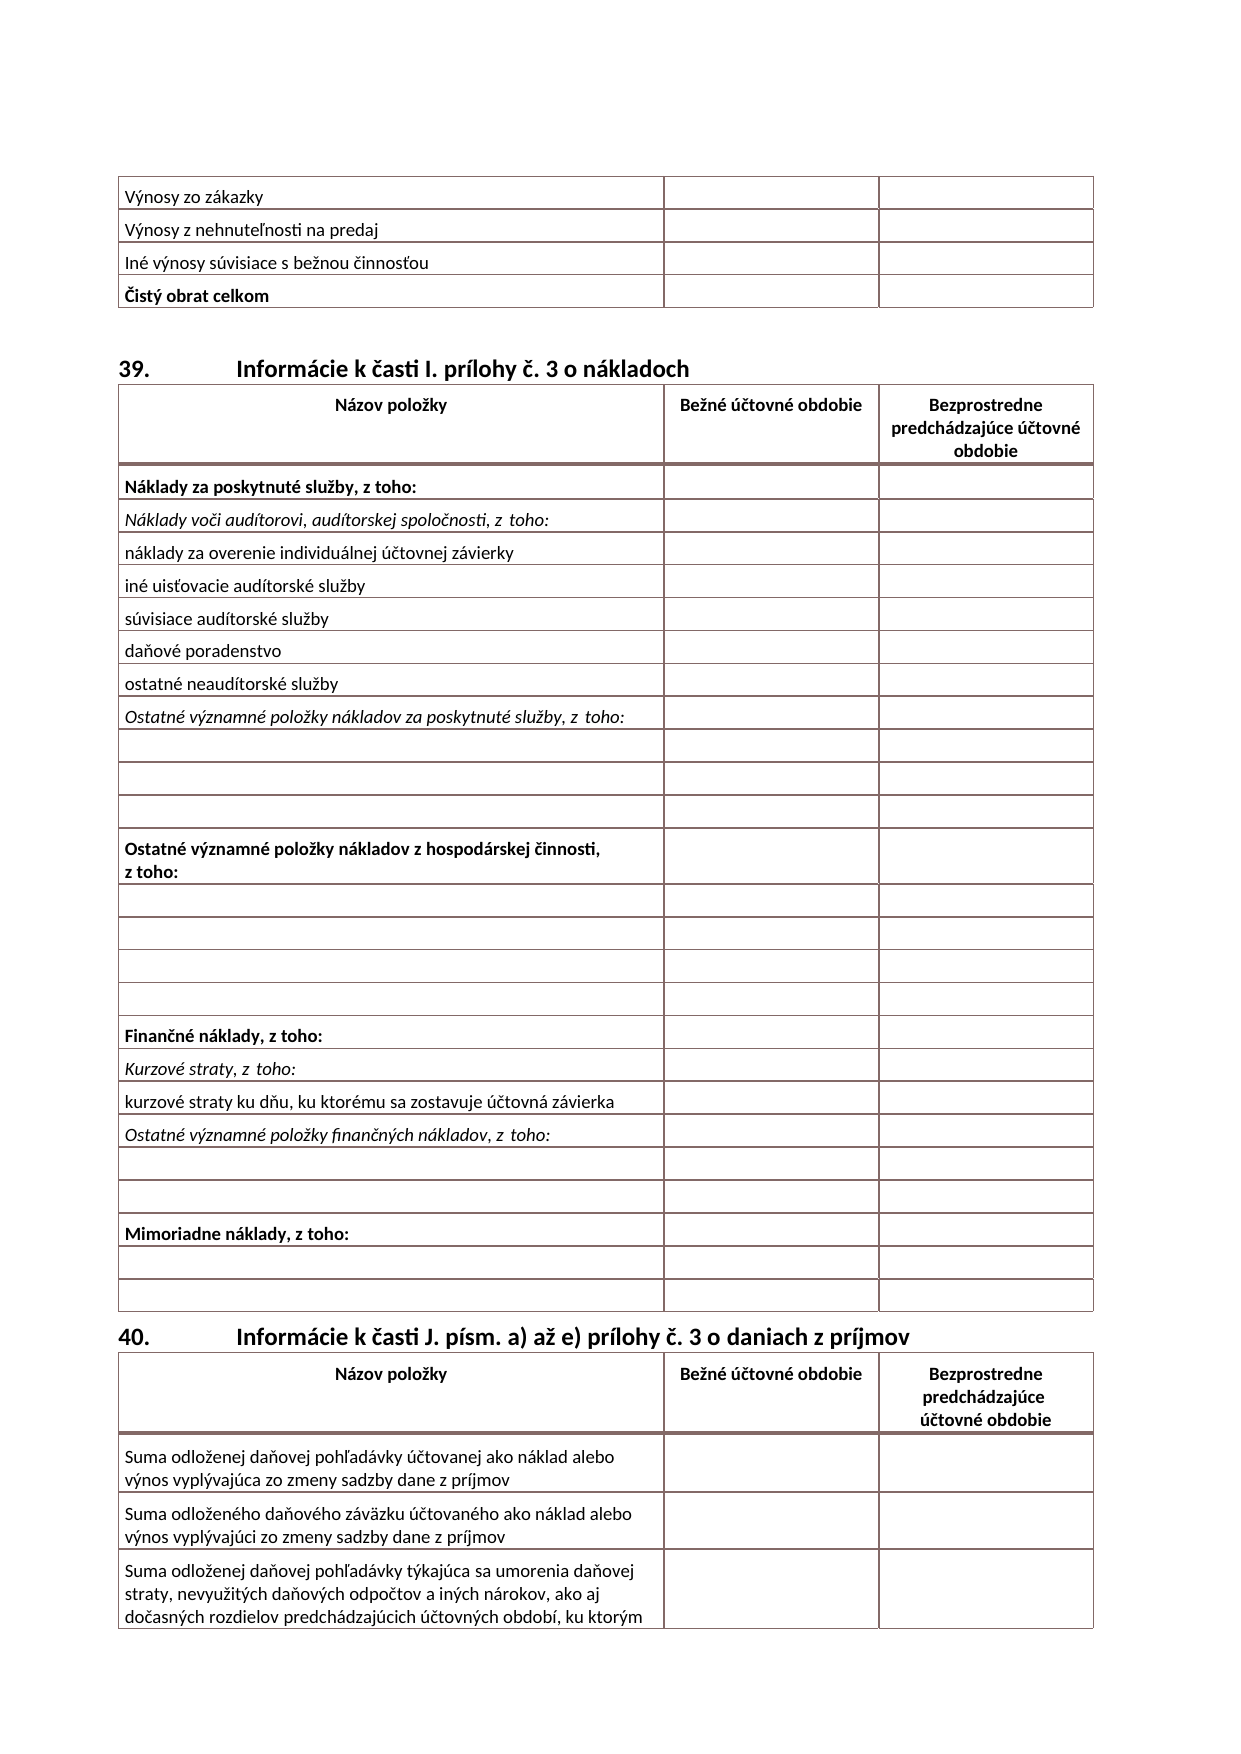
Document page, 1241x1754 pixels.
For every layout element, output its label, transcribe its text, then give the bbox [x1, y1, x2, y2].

table_cell Ostatné významné položky nákladov z hospodárskej činnosti, z toho: [119, 829, 663, 883]
table_cell Náklady voči audítorovi, audítorskej spoločnosti, z toho: [119, 500, 663, 531]
table_cell [880, 1115, 1093, 1146]
table_cell [880, 243, 1093, 274]
table_cell [880, 533, 1093, 564]
table_header Názov položky [119, 385, 663, 462]
table_cell [119, 1247, 663, 1278]
table_cell [665, 1049, 878, 1080]
table_cell [880, 1435, 1093, 1491]
table_cell daňové poradenstvo [119, 631, 663, 663]
table_cell [880, 210, 1093, 241]
table_header Bezprostredne predchádzajúce účtovné obdobie [880, 1353, 1093, 1431]
table_cell [880, 1181, 1093, 1212]
table_cell Mimoriadne náklady, z toho: [119, 1214, 663, 1245]
table_cell [665, 1082, 878, 1113]
table_cell [880, 1016, 1093, 1048]
table_cell Suma odloženej daňovej pohľadávky týkajúca sa umorenia daňovej straty, nevyužitých daňových odpočtov a iných nárokov, ako aj dočasných rozdielov predchádzajúcich účtovných období, ku ktorým [119, 1550, 663, 1628]
table_cell [880, 1148, 1093, 1179]
table_cell ostatné neaudítorské služby [119, 664, 663, 695]
table_cell náklady za overenie individuálnej účtovnej závierky [119, 533, 663, 564]
table_cell [880, 466, 1093, 498]
table_cell Suma odloženej daňovej pohľadávky účtovanej ako náklad alebo výnos vyplývajúca zo zmeny sadzby dane z príjmov [119, 1435, 663, 1491]
table_cell [665, 763, 878, 794]
table_cell Iné výnosy súvisiace s bežnou činnosťou [119, 243, 663, 274]
table_cell Náklady za poskytnuté služby, z toho: [119, 466, 663, 498]
table_cell [880, 1049, 1093, 1080]
table_cell [665, 565, 878, 597]
table_cell Suma odloženého daňového záväzku účtovaného ako náklad alebo výnos vyplývajúci zo zmeny sadzby dane z príjmov [119, 1493, 663, 1548]
table_cell [119, 950, 663, 982]
table_cell súvisiace audítorské služby [119, 598, 663, 630]
table_cell [119, 1181, 663, 1212]
table_cell [665, 1115, 878, 1146]
table_cell [880, 950, 1093, 982]
table_cell [119, 983, 663, 1015]
table_cell [665, 1550, 878, 1628]
text 39. Informácie k časti I. prílohy č. 3 o nákladoch [118, 353, 1122, 384]
table_cell [880, 885, 1093, 916]
table_cell [880, 1493, 1093, 1548]
table_cell [880, 598, 1093, 630]
table_cell [665, 950, 878, 982]
table_cell [880, 730, 1093, 761]
table_cell [880, 697, 1093, 728]
table_cell [880, 664, 1093, 695]
table_cell [665, 1247, 878, 1278]
table_cell [119, 885, 663, 916]
table_cell [665, 918, 878, 949]
table_cell [880, 1247, 1093, 1278]
table_cell [880, 631, 1093, 663]
table_header Bezprostredne predchádzajúce účtovné obdobie [880, 385, 1093, 462]
table_cell [665, 1493, 878, 1548]
table_cell [665, 983, 878, 1015]
table_cell [880, 1214, 1093, 1245]
table_cell [880, 565, 1093, 597]
table_cell [119, 1280, 663, 1311]
table_cell [665, 1214, 878, 1245]
table_cell [665, 275, 878, 307]
table_cell [665, 598, 878, 630]
table_cell [665, 730, 878, 761]
table_cell Finančné náklady, z toho: [119, 1016, 663, 1048]
table_cell [119, 1148, 663, 1179]
table_cell [665, 1435, 878, 1491]
table_cell [880, 796, 1093, 827]
table_cell Výnosy z nehnuteľnosti na predaj [119, 210, 663, 241]
table_cell Čistý obrat celkom [119, 275, 663, 307]
table_cell [665, 796, 878, 827]
table_cell [665, 466, 878, 498]
table_cell [665, 697, 878, 728]
table_cell [880, 829, 1093, 883]
table_cell [880, 500, 1093, 531]
table_cell [880, 275, 1093, 307]
table_cell [665, 1148, 878, 1179]
table_cell [665, 664, 878, 695]
table_cell kurzové straty ku dňu, ku ktorému sa zostavuje účtovná závierka [119, 1082, 663, 1113]
table_cell [880, 177, 1093, 208]
table_cell [665, 210, 878, 241]
table_cell [880, 1550, 1093, 1628]
table_cell Ostatné významné položky finančných nákladov, z toho: [119, 1115, 663, 1146]
table_header Bežné účtovné obdobie [665, 385, 878, 462]
table_cell [119, 796, 663, 827]
table_cell [665, 1016, 878, 1048]
table_cell [119, 918, 663, 949]
table_cell [665, 177, 878, 208]
table_cell iné uisťovacie audítorské služby [119, 565, 663, 597]
table_cell [665, 1181, 878, 1212]
table_cell [665, 533, 878, 564]
table_cell Kurzové straty, z toho: [119, 1049, 663, 1080]
table_cell [880, 1082, 1093, 1113]
table_header Bežné účtovné obdobie [665, 1353, 878, 1431]
table_cell Ostatné významné položky nákladov za poskytnuté služby, z toho: [119, 697, 663, 728]
table_cell [665, 829, 878, 883]
table_cell [665, 500, 878, 531]
table_cell [665, 885, 878, 916]
table_cell [665, 1280, 878, 1311]
table_cell [880, 763, 1093, 794]
table_cell [119, 730, 663, 761]
table_cell [880, 918, 1093, 949]
table_cell [665, 631, 878, 663]
table_header Názov položky [119, 1353, 663, 1431]
table_cell Výnosy zo zákazky [119, 177, 663, 208]
table_cell [665, 243, 878, 274]
table_cell [880, 1280, 1093, 1311]
table_cell [880, 983, 1093, 1015]
text 40. Informácie k časti J. písm. a) až e) prílohy č. 3 o daniach z príjmov [118, 1321, 1122, 1352]
table_cell [119, 763, 663, 794]
